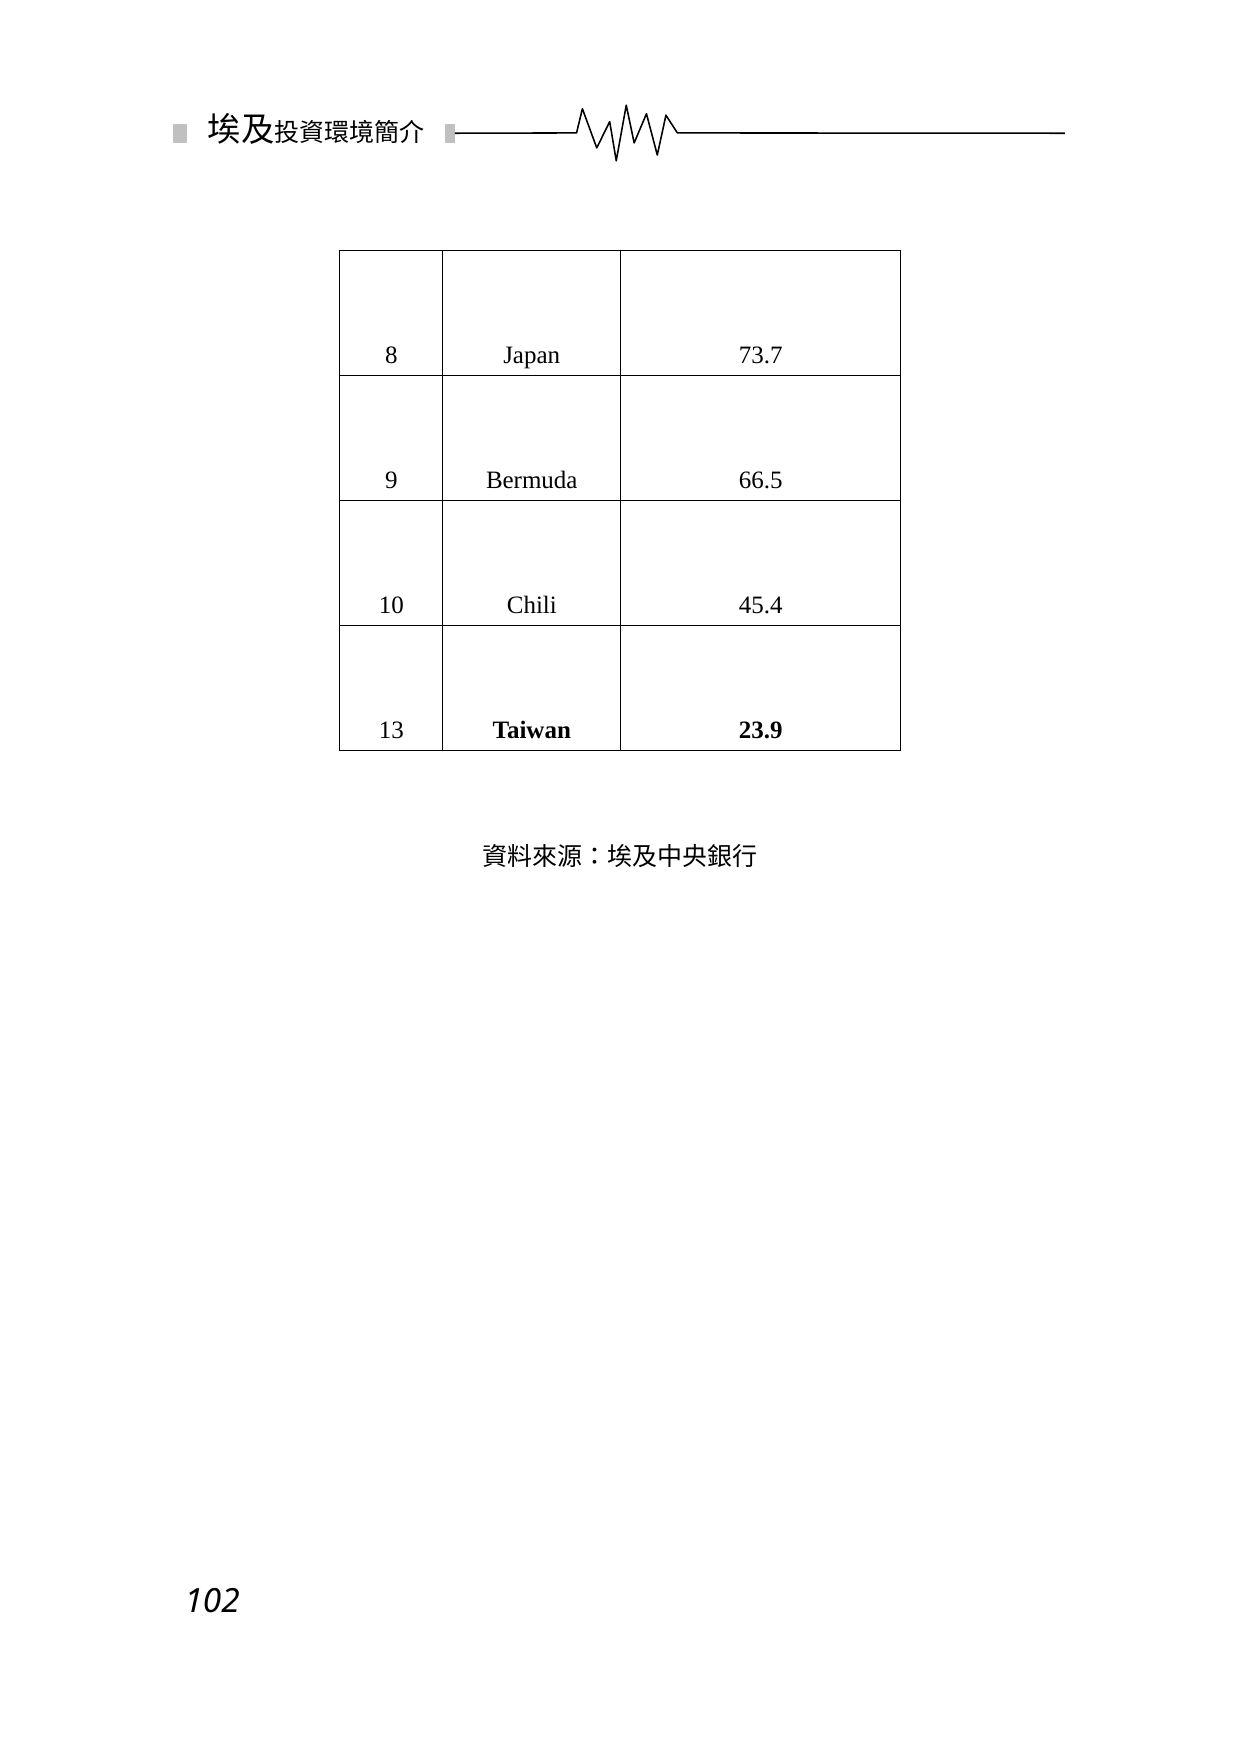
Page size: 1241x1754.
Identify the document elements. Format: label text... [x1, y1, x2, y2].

table_cell Bermuda [443, 376, 620, 500]
table_cell 13 [340, 626, 442, 750]
table_cell 73.7 [621, 251, 900, 375]
table_cell 9 [340, 376, 442, 500]
table_cell Japan [443, 251, 620, 375]
text 資料來源：埃及中央銀行 [177, 813, 1063, 875]
table_cell 23.9 [621, 626, 900, 750]
table_cell 10 [340, 501, 442, 625]
table_cell 66.5 [621, 376, 900, 500]
table_cell 8 [340, 251, 442, 375]
table_cell 45.4 [621, 501, 900, 625]
table_cell Taiwan [443, 626, 620, 750]
table_cell Chili [443, 501, 620, 625]
